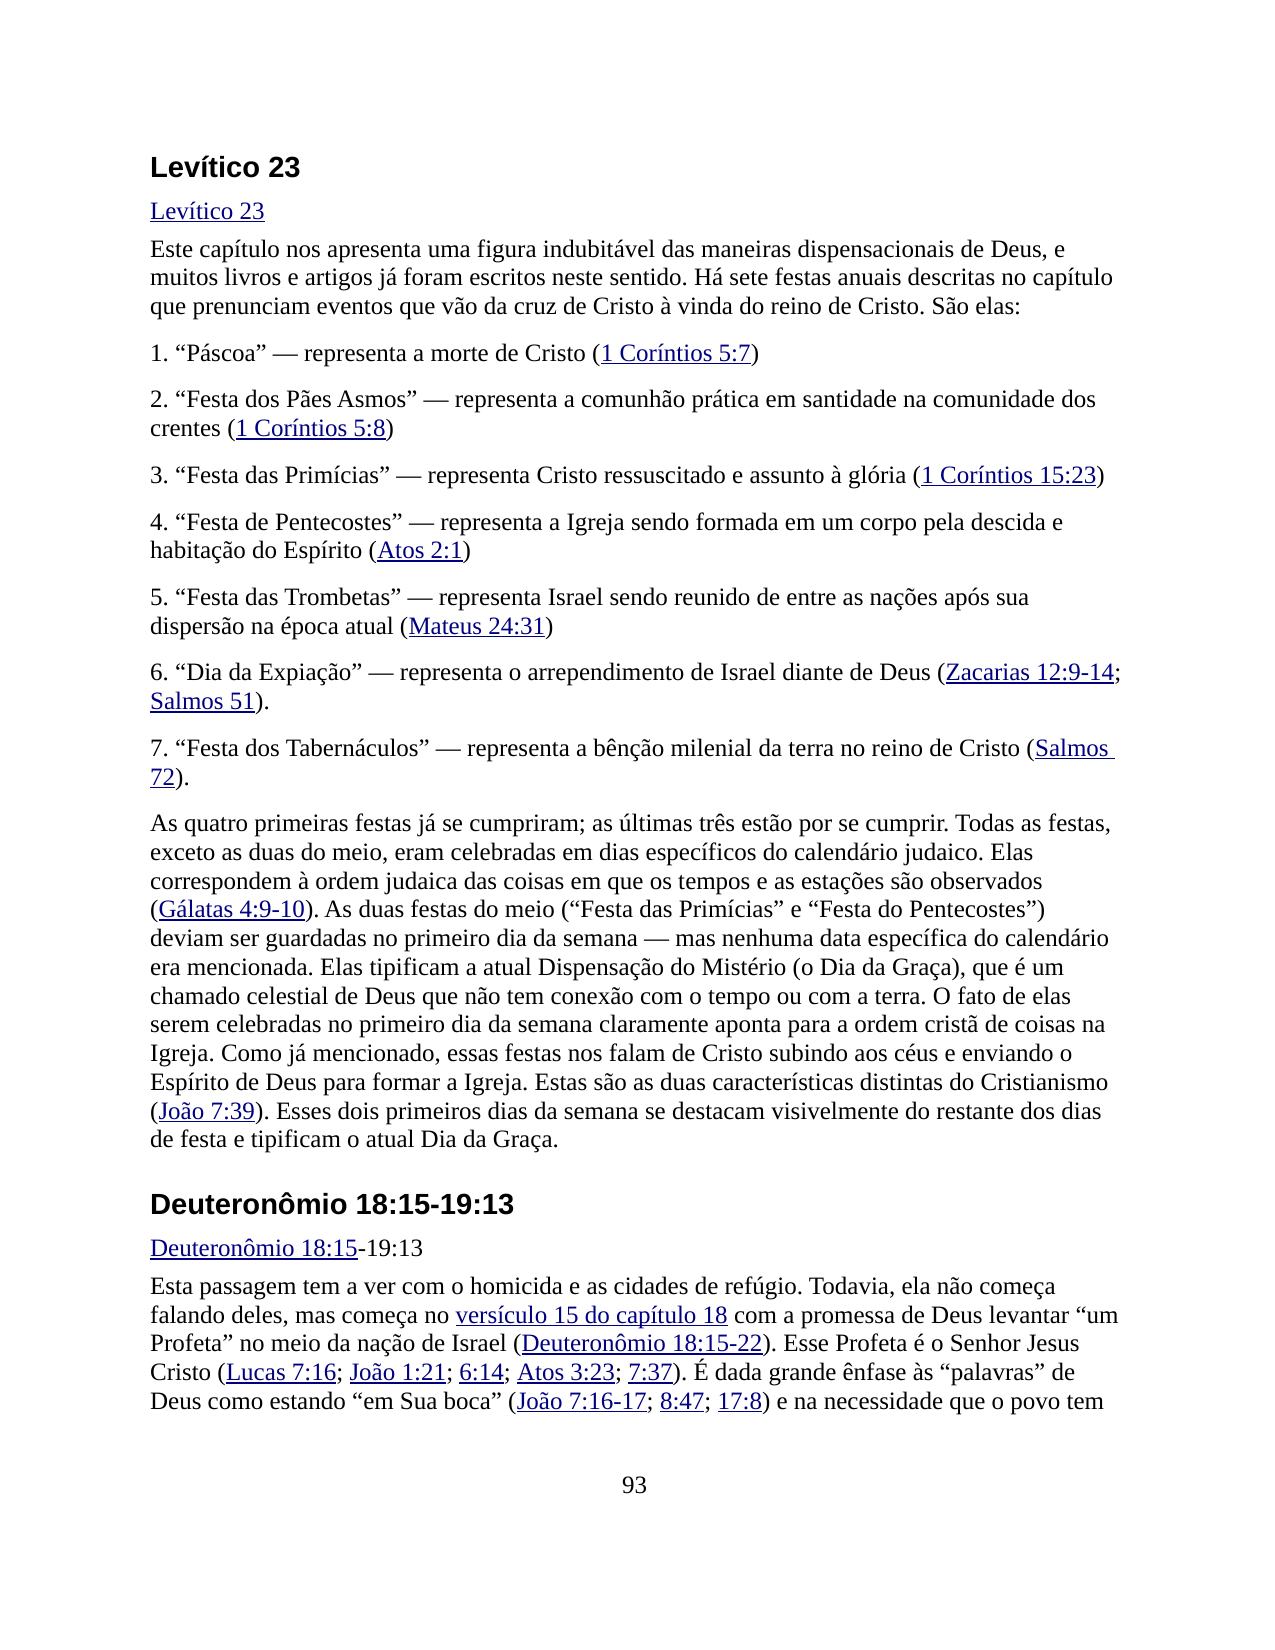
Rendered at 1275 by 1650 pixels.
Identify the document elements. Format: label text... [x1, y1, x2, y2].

text 2. “Festa dos Pães Asmos” — representa a comunhão prática em santidade na comunidade dos crentes (1 Coríntios 5:8) [150, 384, 1125, 442]
text 7. “Festa dos Tabernáculos” — representa a bênção milenial da terra no reino de Cristo (Salmos 72). [150, 733, 1125, 790]
text 4. “Festa de Pentecostes” — representa a Igreja sendo formada em um corpo pela descida e habitação do Espírito (Atos 2:1) [150, 507, 1125, 564]
text Deuteronômio 18:15-19:13 [150, 1233, 1125, 1262]
text 1. “Páscoa” — representa a morte de Cristo (1 Coríntios 5:7) [150, 338, 1125, 367]
text Este capítulo nos apresenta uma figura indubitável das maneiras dispensacionais de Deus, e muitos livros e artigos já foram escritos neste sentido. Há sete festas anuais descritas no capítulo que prenunciam eventos que vão da cruz de Cristo à vinda do reino de Cristo. São elas: [150, 234, 1125, 320]
text 3. “Festa das Primícias” — representa Cristo ressuscitado e assunto à glória (1 Coríntios 15:23) [150, 460, 1125, 489]
text As quatro primeiras festas já se cumpriram; as últimas três estão por se cumprir. Todas as festas, exceto as duas do meio, eram celebradas em dias específicos do calendário judaico. Elas correspondem à ordem judaica das coisas em que os tempos e as estações são observados (Gálatas 4:9-10). As duas festas do meio (“Festa das Primícias” e “Festa do Pentecostes”) deviam ser guardadas no primeiro dia da semana — mas nenhuma data específica do calendário era mencionada. Elas tipificam a atual Dispensação do Mistério (o Dia da Graça), que é um chamado celestial de Deus que não tem conexão com o tempo ou com a terra. O fato de elas serem celebradas no primeiro dia da semana claramente aponta para a ordem cristã de coisas na Igreja. Como já mencionado, essas festas nos falam de Cristo subindo aos céus e enviando o Espírito de Deus para formar a Igreja. Estas são as duas características distintas do Cristianismo (João 7:39). Esses dois primeiros dias da semana se destacam visivelmente do restante dos dias de festa e tipificam o atual Dia da Graça. [150, 808, 1125, 1153]
text 6. “Dia da Expiação” — representa o arrependimento de Israel diante de Deus (Zacarias 12:9-14; Salmos 51). [150, 657, 1125, 715]
subtitle Deuteronômio 18:15-19:13 [150, 1187, 1125, 1221]
text 5. “Festa das Trombetas” — representa Israel sendo reunido de entre as nações após sua dispersão na época atual (Mateus 24:31) [150, 582, 1125, 639]
subtitle Levítico 23 [150, 150, 1125, 183]
text Levítico 23 [150, 196, 1125, 225]
text Esta passagem tem a ver com o homicida e as cidades de refúgio. Todavia, ela não começa falando deles, mas começa no versículo 15 do capítulo 18 com a promessa de Deus levantar “um Profeta” no meio da nação de Israel (Deuteronômio 18:15-22). Esse Profeta é o Senhor Jesus Cristo (Lucas 7:16; João 1:21; 6:14; Atos 3:23; 7:37). É dada grande ênfase às “palavras” de Deus como estando “em Sua boca” (João 7:16-17; 8:47; 17:8) e na necessidade que o povo tem [150, 1271, 1125, 1415]
